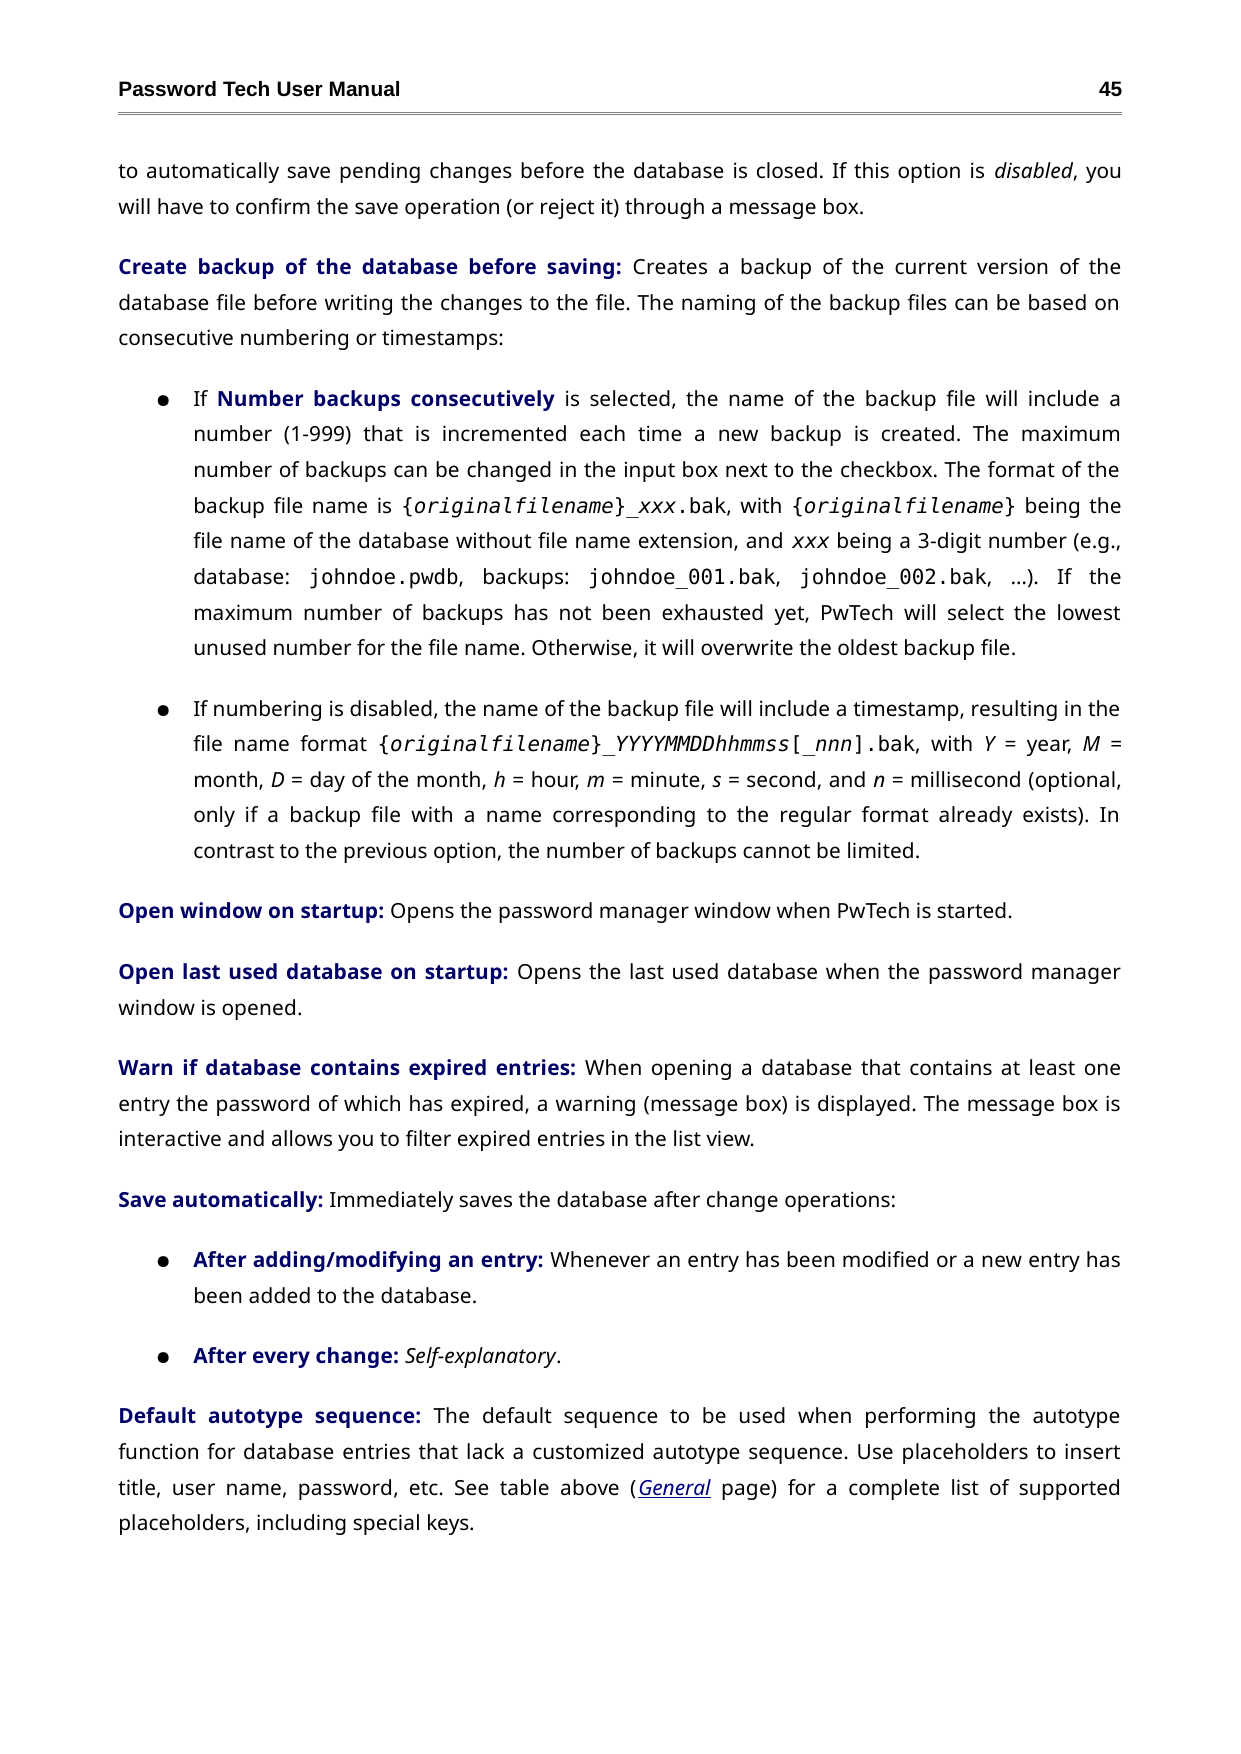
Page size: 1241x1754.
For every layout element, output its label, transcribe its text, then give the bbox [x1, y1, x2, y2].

list After adding/modifying an entry: Whenever an entry has been modified or a new entry has been added to the database. [156, 1245, 1122, 1309]
text Default autotype sequence: The default sequence to be used when performing the autotype function for database entries that lack a customized autotype sequence. Use placeholders to insert title, user name, password, etc. See table above (General page) for a complete list of supported placeholders, including special keys. [118, 1401, 1122, 1537]
list If Number backups consecutively is selected, the name of the backup file will include a number (1-999) that is incremented each time a new backup is created. The maximum number of backups can be changed in the input box next to the checkbox. The format of the backup file name is {originalfilename}_xxx.bak, with {originalfilename} being the file name of the database without file name extension, and xxx being a 3-digit number (e.g., database: johndoe.pwdb, backups: johndoe_001.bak, johndoe_002.bak, …). If the maximum number of backups has not been exhausted yet, PwTech will select the lowest unused number for the file name. Otherwise, it will overwrite the oldest backup file. [156, 384, 1122, 662]
text Open last used database on startup: Opens the last used database when the password manager window is opened. [118, 957, 1122, 1021]
text Open window on startup: Opens the password manager window when PwTech is started. [118, 896, 1122, 925]
list After every change: Self-explanatory. [156, 1341, 1122, 1369]
text Create backup of the database before saving: Creates a backup of the current version of the database file before writing the changes to the file. The naming of the backup files can be based on consecutive numbering or timestamps: [118, 252, 1122, 352]
text Save automatically: Immediately saves the database after change operations: [118, 1184, 1122, 1213]
text Warn if database contains expired entries: When opening a database that contains at least one entry the password of which has expired, a warning (message box) is displayed. The message box is interactive and allows you to filter expired entries in the list view. [118, 1053, 1122, 1153]
list If numbering is disabled, the name of the backup file will include a timestamp, resulting in the file name format {originalfilename}_YYYYMMDDhhmmss[_nnn].bak, with Y = year, M = month, D = day of the month, h = hour, m = minute, s = second, and n = millisecond (optional, only if a backup file with a name corresponding to the regular format already exists). In contrast to the previous option, the number of backups cannot be limited. [156, 693, 1122, 864]
text to automatically save pending changes before the database is closed. If this option is disabled, you will have to confirm the save operation (or reject it) through a message box. [118, 156, 1122, 220]
